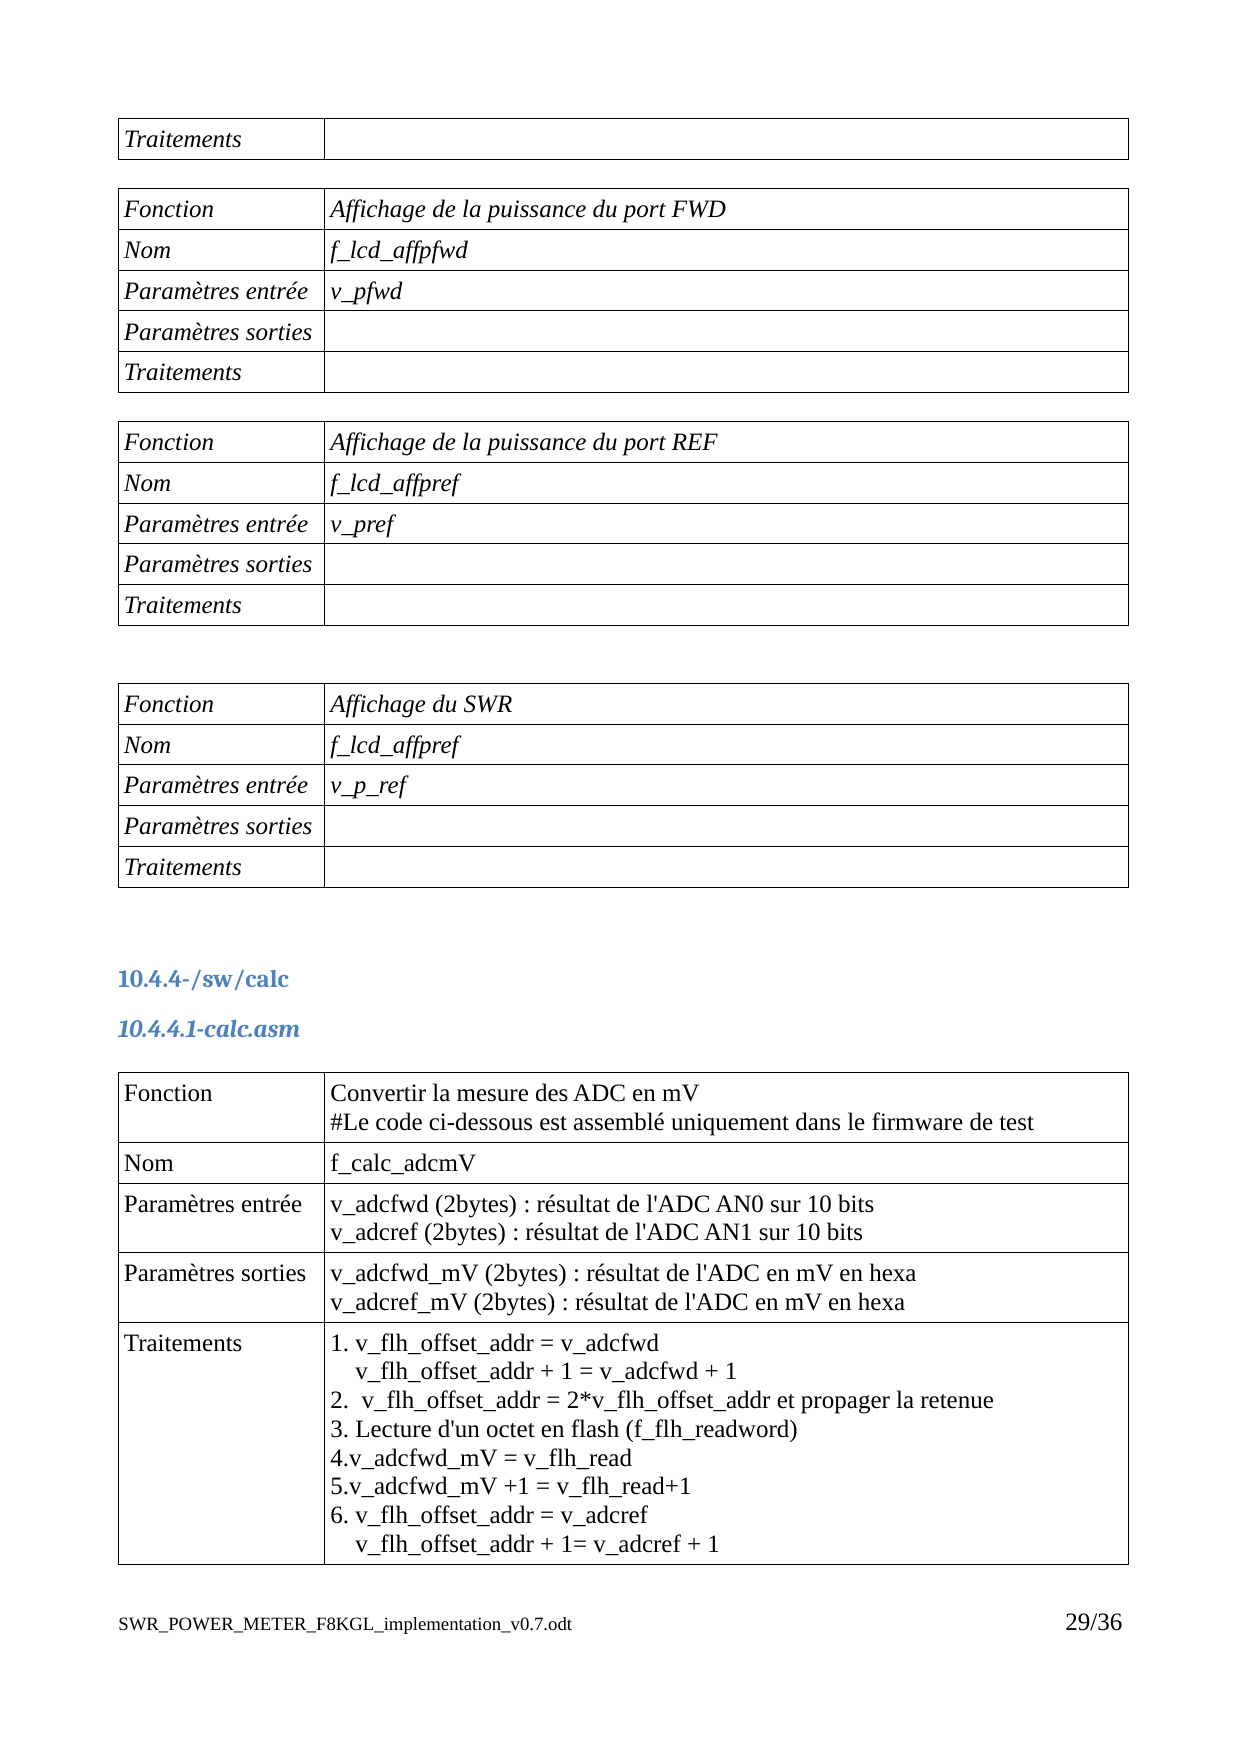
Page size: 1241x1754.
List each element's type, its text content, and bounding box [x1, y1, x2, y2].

table_cell Traitements [119, 119, 324, 159]
table_cell Paramètres entrée [119, 504, 324, 543]
table_header Affichage du SWR [325, 684, 1128, 723]
table_header Affichage de la puissance du port FWD [325, 189, 1128, 229]
table_cell Nom [119, 230, 324, 269]
table_cell Paramètres entrée [119, 1184, 324, 1252]
table_cell Paramètres sorties [119, 544, 324, 584]
table_cell v_adcfwd_mV (2bytes) : résultat de l'ADC en mV en hexa v_adcref_mV (2bytes) : résultat de l'ADC en mV en hexa [325, 1253, 1128, 1321]
table_cell [325, 311, 1128, 351]
table_header Convertir la mesure des ADC en mV #Le code ci-dessous est assemblé uniquement dans le firmware de test [325, 1073, 1128, 1142]
table_header Fonction [119, 684, 324, 723]
table_cell 1. v_flh_offset_addr = v_adcfwd v_flh_offset_addr + 1 = v_adcfwd + 1 2. v_flh_offset_addr = 2*v_flh_offset_addr et propager la retenue 3. Lecture d'un octet en flash (f_flh_readword) 4.v_adcfwd_mV = v_flh_read 5.v_adcfwd_mV +1 = v_flh_read+1 6. v_flh_offset_addr = v_adcref v_flh_offset_addr + 1= v_adcref + 1 [325, 1323, 1128, 1563]
table_cell f_lcd_affpref [325, 463, 1128, 502]
table_cell f_calc_adcmV [325, 1143, 1128, 1182]
table_cell Paramètres sorties [119, 1253, 324, 1321]
table_cell Paramètres entrée [119, 765, 324, 805]
table_cell [325, 847, 1128, 886]
table_cell f_lcd_affpref [325, 725, 1128, 764]
subtitle 10.4.4.1-calc.asm [118, 1015, 1122, 1043]
table_cell Nom [119, 1143, 324, 1182]
table_cell Nom [119, 463, 324, 502]
table_header Affichage de la puissance du port REF [325, 422, 1128, 462]
table_header Fonction [119, 189, 324, 229]
table_cell f_lcd_affpfwd [325, 230, 1128, 269]
table_cell [325, 352, 1128, 392]
subtitle 10.4.4-/sw/calc [118, 965, 1122, 994]
table_cell Nom [119, 725, 324, 764]
table_cell Paramètres sorties [119, 311, 324, 351]
table_cell Paramètres sorties [119, 806, 324, 846]
table_cell Traitements [119, 352, 324, 392]
table_cell v_pref [325, 504, 1128, 543]
table_header Fonction [119, 1073, 324, 1142]
table_cell [325, 585, 1128, 625]
table_cell v_pfwd [325, 271, 1128, 310]
table_cell [325, 806, 1128, 846]
table_header Fonction [119, 422, 324, 462]
table_cell Traitements [119, 585, 324, 625]
table_cell Traitements [119, 847, 324, 886]
table_cell Traitements [119, 1323, 324, 1563]
table_cell [325, 544, 1128, 584]
table_cell [325, 119, 1128, 159]
table_cell Paramètres entrée [119, 271, 324, 310]
table_cell v_p_ref [325, 765, 1128, 805]
table_cell v_adcfwd (2bytes) : résultat de l'ADC AN0 sur 10 bits v_adcref (2bytes) : résultat de l'ADC AN1 sur 10 bits [325, 1184, 1128, 1252]
